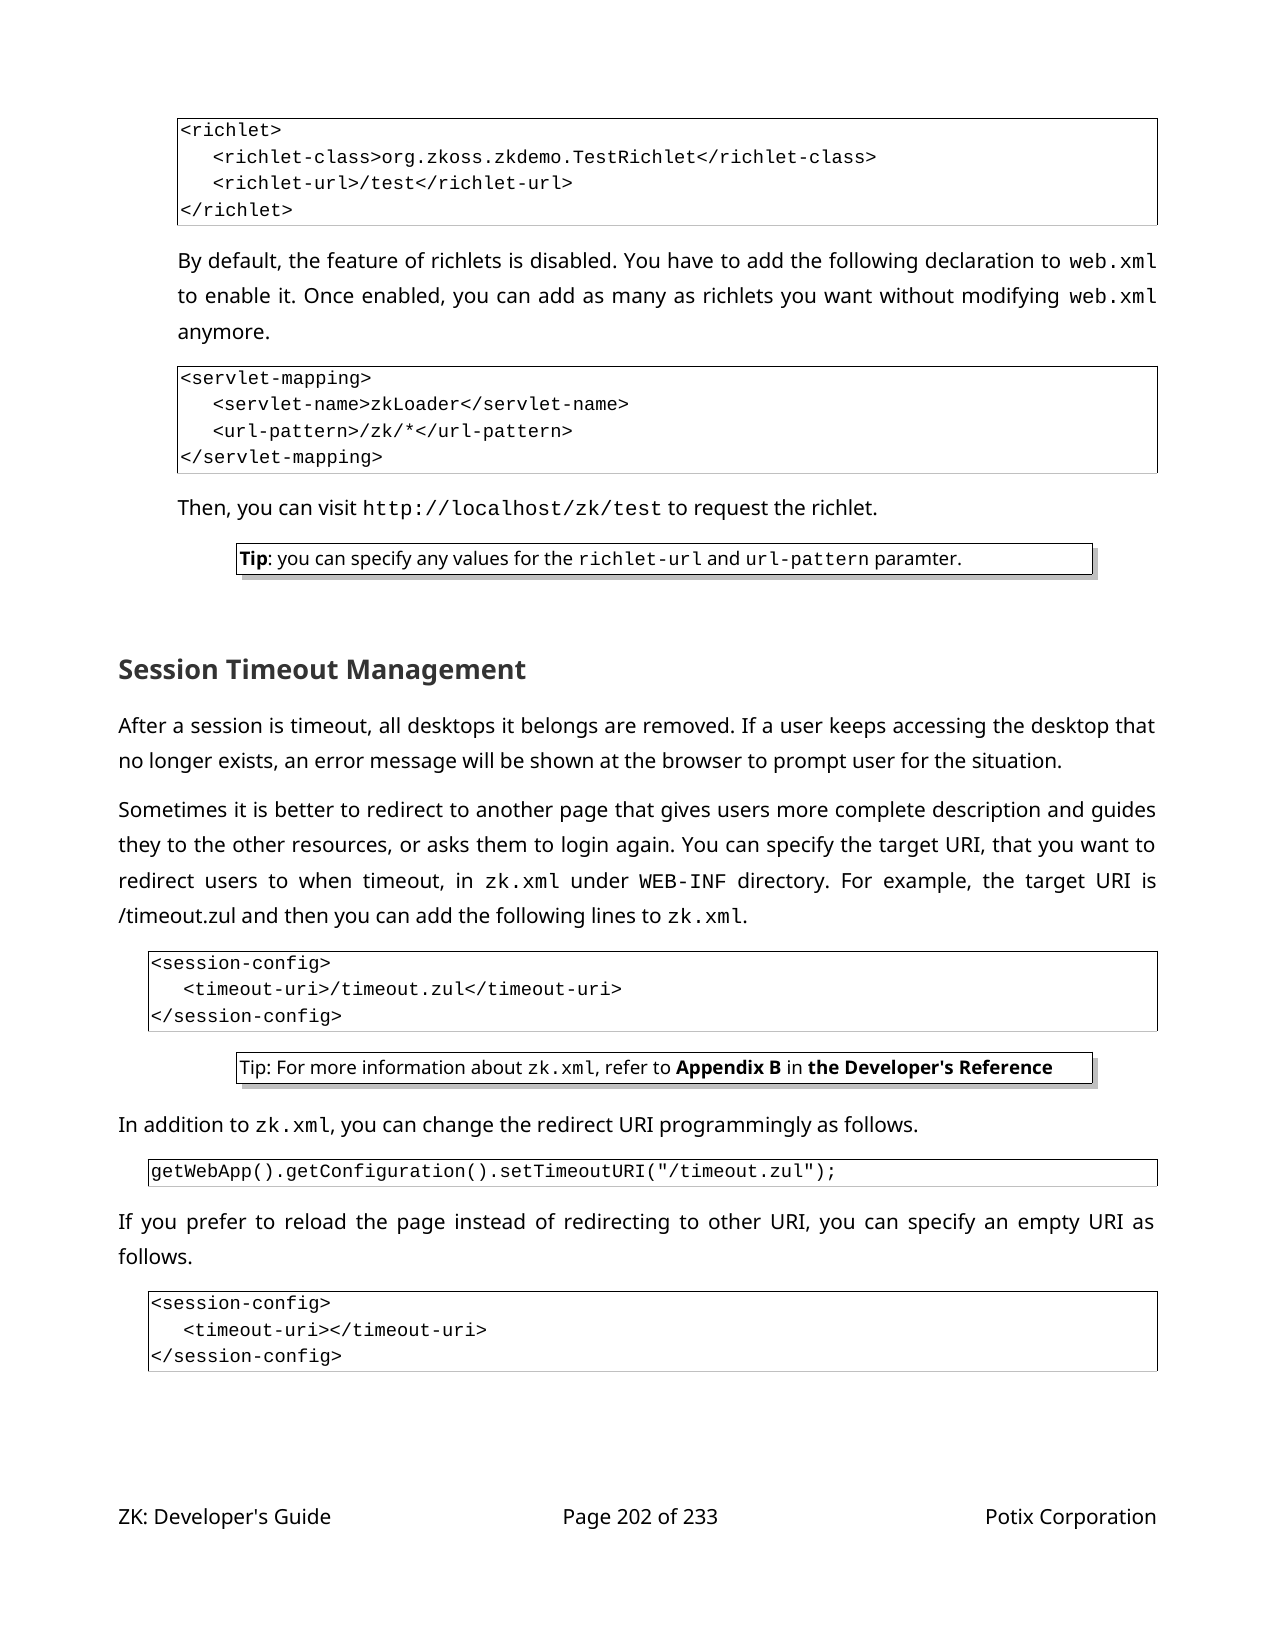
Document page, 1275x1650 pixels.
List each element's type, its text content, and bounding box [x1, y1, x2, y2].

text By default, the feature of richlets is disabled. You have to add the following declaration to web.xml to enable it. Once enabled, you can add as many as richlets you want without modifying web.xml anymore. [177, 246, 1157, 345]
text <richlet> <richlet-class>org.zkoss.zkdemo.TestRichlet</richlet-class> <richlet-url>/test</richlet-url> </richlet> [178, 119, 1157, 225]
text getWebApp().getConfiguration().setTimeoutURI("/timeout.zul"); [149, 1160, 1157, 1186]
text Tip: you can specify any values for the richlet-url and url-pattern paramter. [237, 544, 1092, 574]
text If you prefer to reload the page instead of redirecting to other URI, you can specify an empty URI as follows. [118, 1207, 1157, 1270]
text <session-config> <timeout-uri></timeout-uri> </session-config> [149, 1292, 1157, 1371]
text Tip: For more information about zk.xml, refer to Appendix B in the Developer's Reference [237, 1053, 1092, 1083]
text In addition to zk.xml, you can change the redirect URI programmingly as follows. [118, 1110, 1157, 1138]
text <session-config> <timeout-uri>/timeout.zul</timeout-uri> </session-config> [149, 952, 1157, 1031]
text After a session is timeout, all desktops it belongs are removed. If a user keeps accessing the desktop that no longer exists, an error message will be shown at the browser to prompt user for the situation. [118, 711, 1157, 775]
subtitle Session Timeout Management [118, 651, 1157, 688]
text Then, you can visit http://localhost/zk/test to request the richlet. [177, 493, 1157, 522]
text <servlet-mapping> <servlet-name>zkLoader</servlet-name> <url-pattern>/zk/*</url-pattern> </servlet-mapping> [178, 367, 1157, 473]
text Sometimes it is better to redirect to another page that gives users more complete description and guides they to the other resources, or asks them to login again. You can specify the target URI, that you want to redirect users to when timeout, in zk.xml under WEB-INF directory. For example, the target URI is /timeout.zul and then you can add the following lines to zk.xml. [118, 795, 1157, 930]
